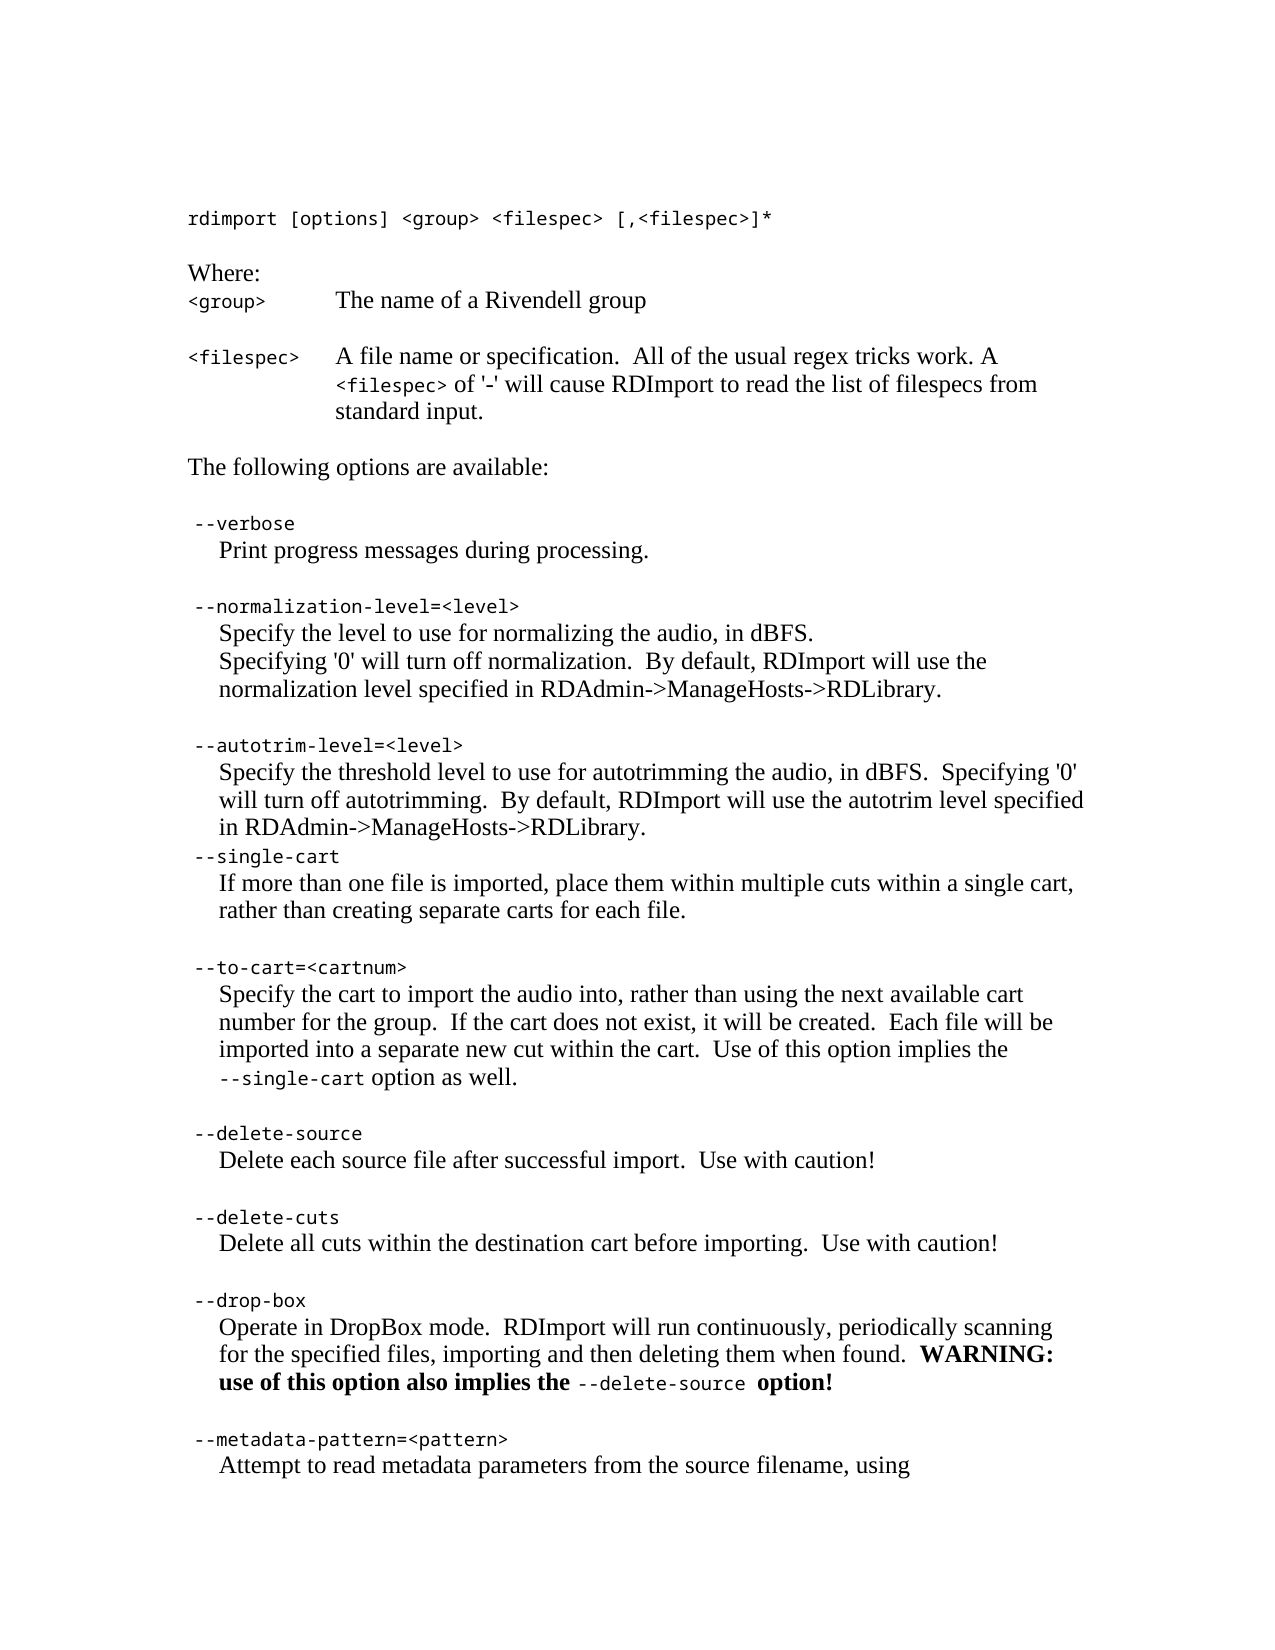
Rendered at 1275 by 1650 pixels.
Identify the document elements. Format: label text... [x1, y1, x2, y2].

text --to-cart=<cartnum> [187, 952, 1087, 980]
text rather than creating separate carts for each file. [187, 897, 1087, 924]
text --delete-cuts [187, 1202, 1087, 1229]
text --verbose [187, 508, 1087, 536]
text Specifying '0' will turn off normalization. By default, RDImport will use the [187, 647, 1087, 675]
text --single-cart option as well. [187, 1063, 1087, 1091]
text Delete each source file after successful import. Use with caution! [187, 1146, 1087, 1174]
text number for the group. If the cart does not exist, it will be created. Each file will be [187, 1008, 1087, 1035]
text --autotrim-level=<level> [187, 730, 1087, 758]
text Attempt to read metadata parameters from the source filename, using [187, 1452, 1087, 1479]
text will turn off autotrimming. By default, RDImport will use the autotrim level specified [187, 786, 1087, 813]
text Specify the threshold level to use for autotrimming the audio, in dBFS. Specifying '0' [187, 758, 1087, 786]
text Specify the cart to import the audio into, rather than using the next available cart [187, 980, 1087, 1008]
text <filespec> A file name or specification. All of the usual regex tricks work. A [187, 342, 1087, 370]
text normalization level specified in RDAdmin->ManageHosts->RDLibrary. [187, 675, 1087, 702]
text --delete-source [187, 1118, 1087, 1146]
text Specify the level to use for normalizing the audio, in dBFS. [187, 619, 1087, 647]
text use of this option also implies the --delete-source option! [187, 1368, 1087, 1396]
text standard input. [187, 397, 1087, 425]
text The following options are available: [187, 453, 1087, 481]
text for the specified files, importing and then deleting them when found. WARNING: [187, 1341, 1087, 1368]
text Delete all cuts within the destination cart before importing. Use with caution! [187, 1229, 1087, 1257]
text imported into a separate new cut within the cart. Use of this option implies the [187, 1035, 1087, 1063]
text <filespec> of '-' will cause RDImport to read the list of filespecs from [187, 370, 1087, 397]
text Print progress messages during processing. [187, 536, 1087, 564]
text <group> The name of a Rivendell group [187, 286, 1087, 314]
text --metadata-pattern=<pattern> [187, 1424, 1087, 1452]
text --normalization-level=<level> [187, 592, 1087, 619]
text --single-cart [187, 841, 1087, 869]
text If more than one file is imported, place them within multiple cuts within a single cart, [187, 869, 1087, 897]
text Operate in DropBox mode. RDImport will run continuously, periodically scanning [187, 1313, 1087, 1341]
text rdimport [options] <group> <filespec> [,<filespec>]* [187, 205, 1087, 231]
text in RDAdmin->ManageHosts->RDLibrary. [187, 813, 1087, 841]
text Where: [187, 259, 1087, 286]
text --drop-box [187, 1285, 1087, 1313]
